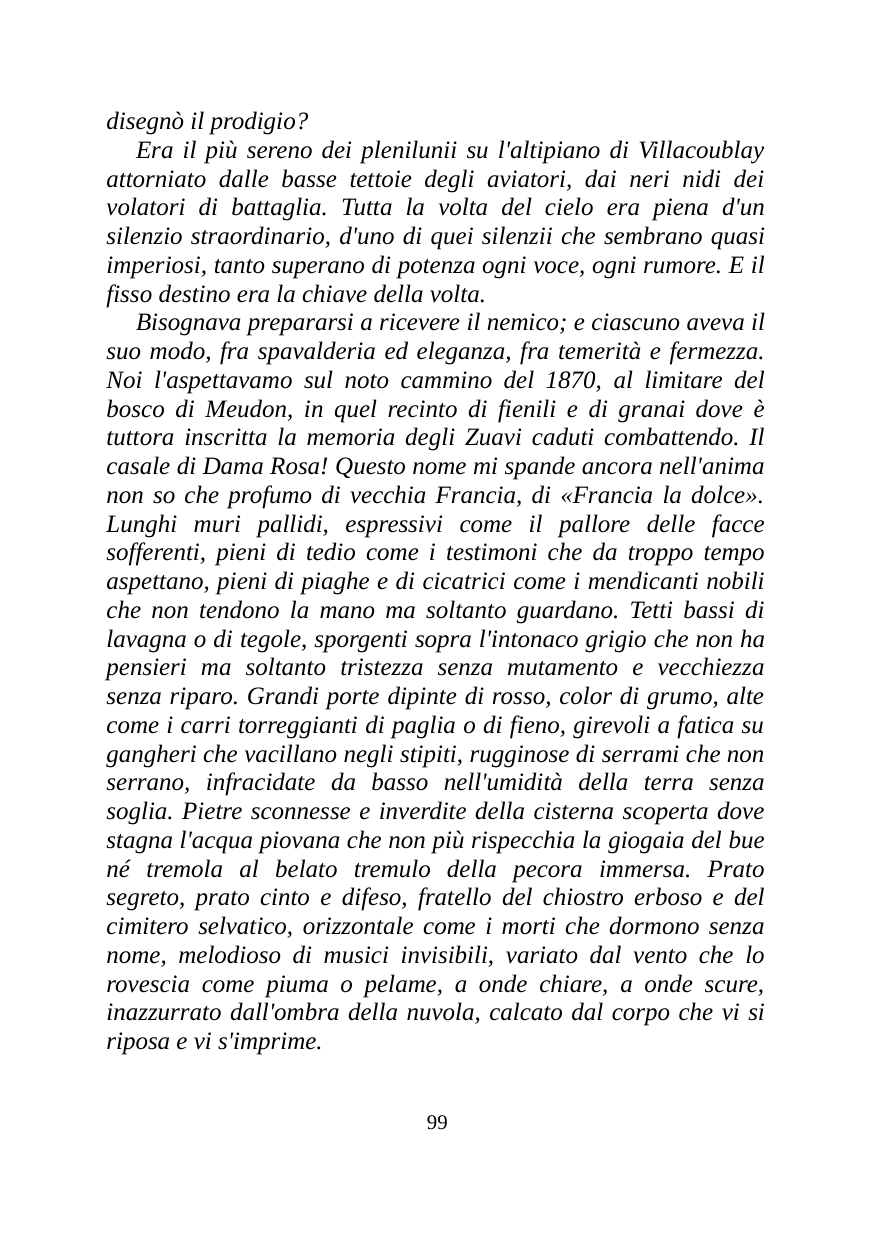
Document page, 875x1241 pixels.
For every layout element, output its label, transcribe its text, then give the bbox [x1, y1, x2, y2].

text Era il più sereno dei plenilunii su l'altipiano di Villacoublay attorniato dalle basse tettoie degli aviatori, dai neri nidi dei volatori di battaglia. Tutta la volta del cielo era piena d'un silenzio straordinario, d'uno di quei silenzii che sembrano quasi imperiosi, tanto superano di potenza ogni voce, ogni rumore. E il fisso destino era la chiave della volta. [106, 135, 768, 307]
text Bisognava prepararsi a ricevere il nemico; e ciascuno aveva il suo modo, fra spavalderia ed eleganza, fra temerità e fermezza. Noi l'aspettavamo sul noto cammino del 1870, al limitare del bosco di Meudon, in quel recinto di fienili e di granai dove è tuttora inscritta la memoria degli Zuavi caduti combattendo. Il casale di Dama Rosa! Questo nome mi spande ancora nell'anima non so che profumo di vecchia Francia, di «Francia la dolce». Lunghi muri pallidi, espressivi come il pallore delle facce sofferenti, pieni di tedio come i testimoni che da troppo tempo aspettano, pieni di piaghe e di cicatrici come i mendicanti nobili che non tendono la mano ma soltanto guardano. Tetti bassi di lavagna o di tegole, sporgenti sopra l'intonaco grigio che non ha pensieri ma soltanto tristezza senza mutamento e vecchiezza senza riparo. Grandi porte dipinte di rosso, color di grumo, alte come i carri torreggianti di paglia o di fieno, girevoli a fatica su gangheri che vacillano negli stipiti, rugginose di serrami che non serrano, infracidate da basso nell'umidità della terra senza soglia. Pietre sconnesse e inverdite della cisterna scoperta dove stagna l'acqua piovana che non più rispecchia la giogaia del bue né tremola al belato tremulo della pecora immersa. Prato segreto, prato cinto e difeso, fratello del chiostro erboso e del cimitero selvatico, orizzontale come i morti che dormono senza nome, melodioso di musici invisibili, variato dal vento che lo rovescia come piuma o pelame, a onde chiare, a onde scure, inazzurrato dall'ombra della nuvola, calcato dal corpo che vi si riposa e vi s'imprime. [106, 307, 768, 1055]
text disegnò il prodigio? [106, 106, 768, 135]
